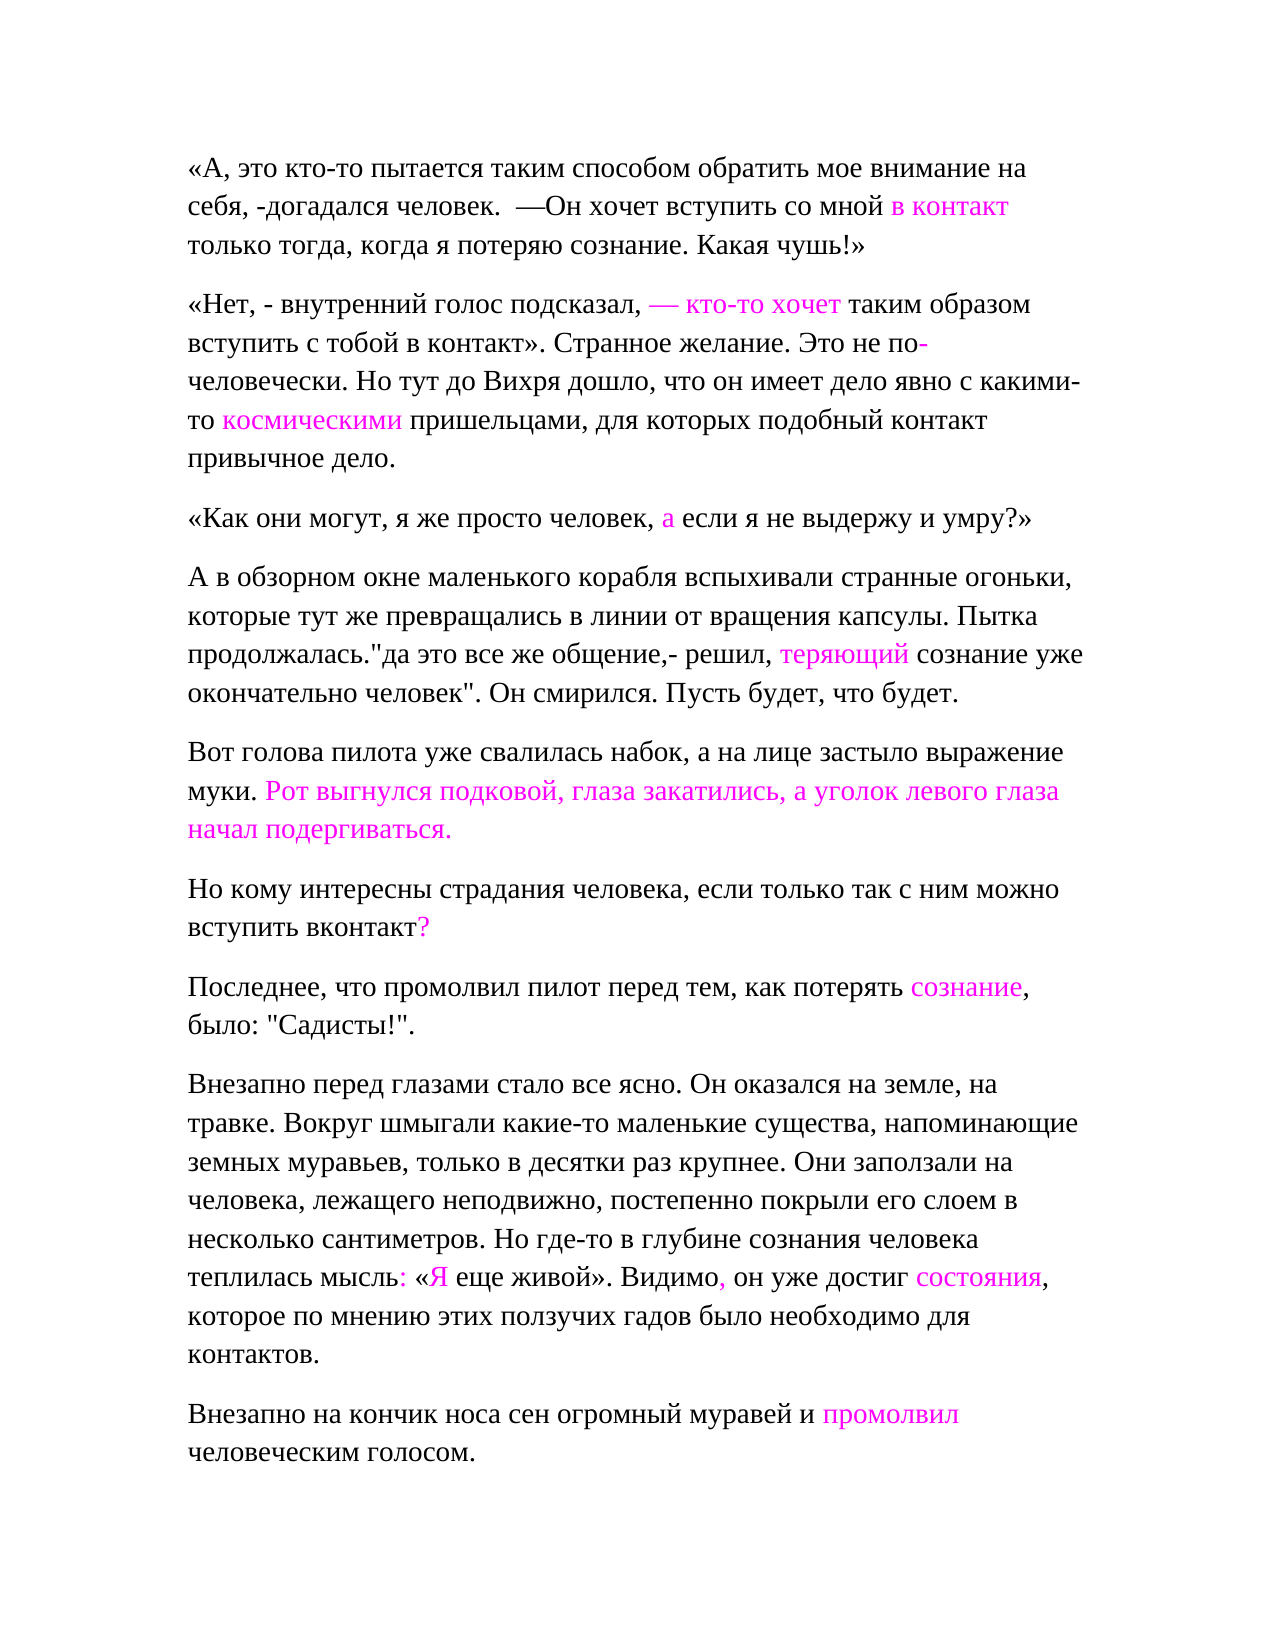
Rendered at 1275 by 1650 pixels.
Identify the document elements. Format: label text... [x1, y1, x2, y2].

text «Как они могут, я же просто человек, а если я не выдержу и умру?» [187, 500, 1087, 533]
text Последнее, что промолвил пилот перед тем, как потерять сознание, было: "Садисты!". [187, 969, 1087, 1041]
text «А, это кто-то пытается таким способом обратить мое внимание на себя, -догадался человек. —Он хочет вступить со мной в контакт только тогда, когда я потеряю сознание. Какая чушь!» [187, 150, 1087, 261]
text Но кому интересны страдания человека, если только так с ним можно вступить вконтакт? [187, 871, 1087, 943]
text А в обзорном окне маленького корабля вспыхивали странные огоньки, которые тут же превращались в линии от вращения капсулы. Пытка продолжалась."да это все же общение,- решил, теряющий сознание уже окончательно человек". Он смирился. Пусть будет, что будет. [187, 559, 1087, 708]
text Внезапно на кончик носа сен огромный муравей и промолвил человеческим голосом. [187, 1396, 1087, 1468]
text «Нет, - внутренний голос подсказал, — кто-то хочет таким образом вступить с тобой в контакт». Странное желание. Это не по-человечески. Но тут до Вихря дошло, что он имеет дело явно с какими-то космическими пришельцами, для которых подобный контакт привычное дело. [187, 286, 1087, 474]
text Внезапно перед глазами стало все ясно. Он оказался на земле, на травке. Вокруг шмыгали какие-то маленькие существа, напоминающие земных муравьев, только в десятки раз крупнее. Они заползали на человека, лежащего неподвижно, постепенно покрыли его слоем в несколько сантиметров. Но где-то в глубине сознания человека теплилась мысль: «Я еще живой». Видимо, он уже достиг состояния, которое по мнению этих ползучих гадов было необходимо для контактов. [187, 1067, 1087, 1370]
text Вот голова пилота уже свалилась набок, а на лице застыло выражение муки. Рот выгнулся подковой, глаза закатились, а уголок левого глаза начал подергиваться. [187, 734, 1087, 845]
